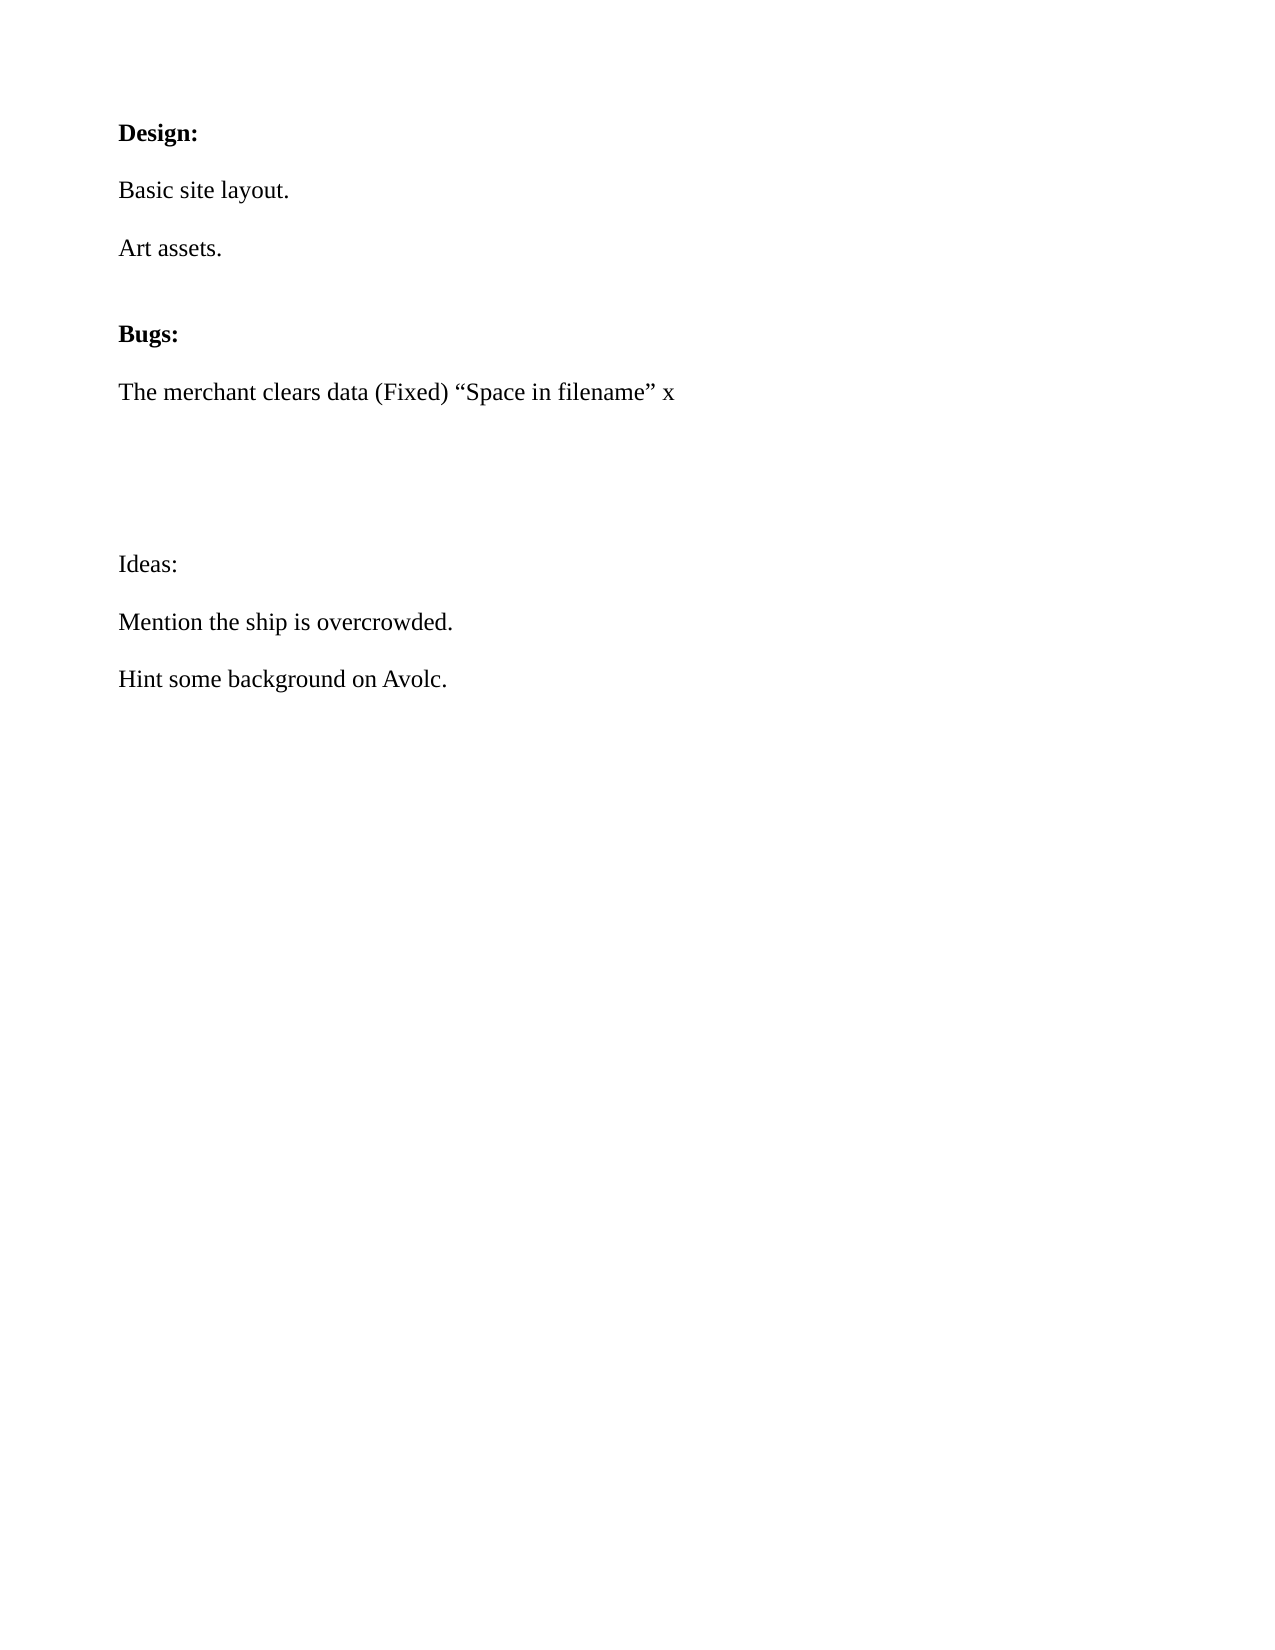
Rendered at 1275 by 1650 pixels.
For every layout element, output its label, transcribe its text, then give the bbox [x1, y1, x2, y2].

text Bugs: [118, 319, 1157, 348]
text Basic site layout. [118, 176, 1157, 204]
text The merchant clears data (Fixed) “Space in filename” x [118, 377, 1157, 406]
text Hint some background on Avolc. [118, 664, 1157, 693]
text Art assets. [118, 233, 1157, 262]
text Mention the ship is overcrowded. [118, 607, 1157, 636]
text Design: [118, 118, 1157, 147]
text Ideas: [118, 549, 1157, 578]
